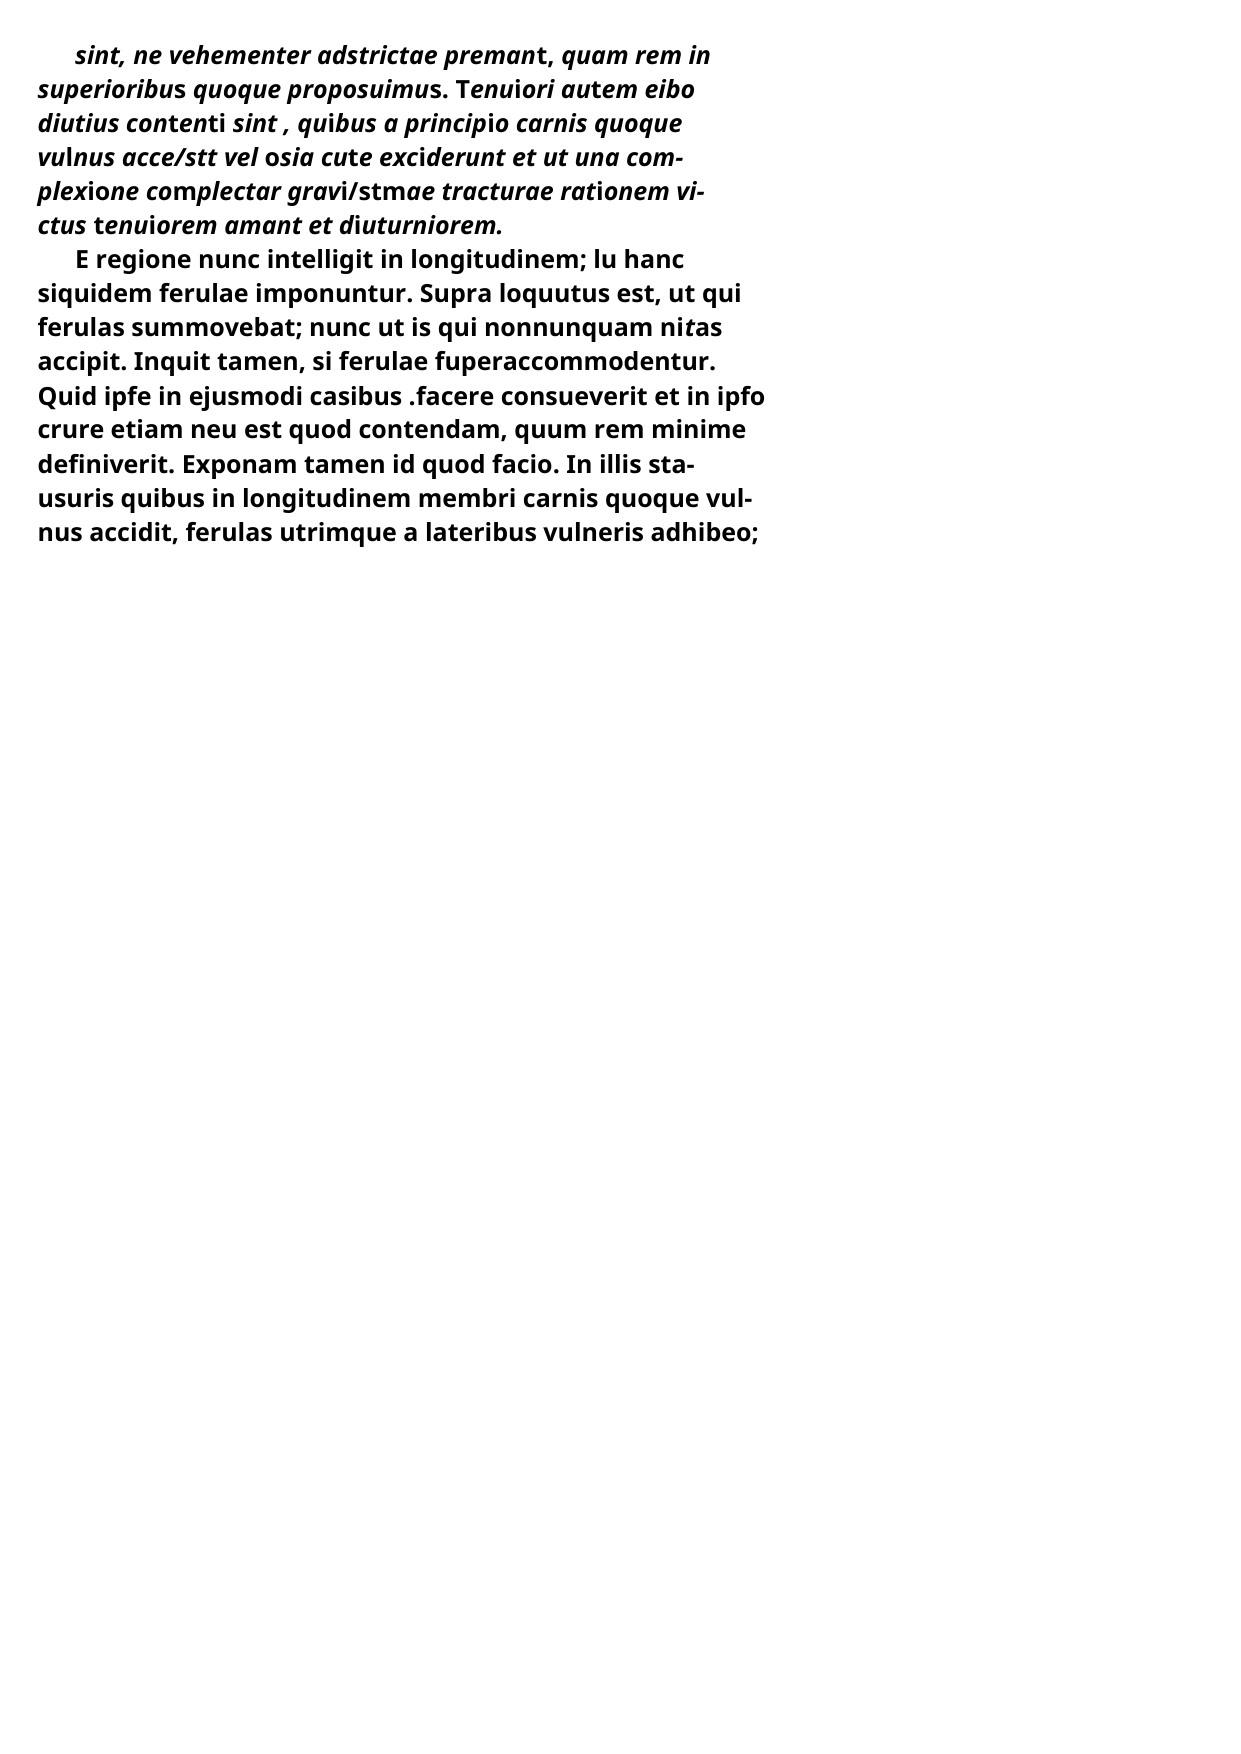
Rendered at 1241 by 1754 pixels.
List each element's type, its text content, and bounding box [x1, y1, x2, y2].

text E regione nunc intelligit in longitudinem; lu hanc siquidem ferulae imponuntur. Supra loquutus est, ut qui ferulas summovebat; nunc ut is qui nonnunquam nitas accipit. Inquit tamen, si ferulae fuperaccommodentur. Quid ipfe in ejusmodi casibus .facere consueverit et in ipfo crure etiam neu est quod contendam, quum rem minime definiverit. Exponam tamen id quod facio. In illis sta- usuris quibus in longitudinem membri carnis quoque vul- nus accidit, ferulas utrimque a lateribus vulneris adhibeo; [37, 242, 1203, 548]
text sint, ne vehementer adstrictae premant, quam rem in superioribus quoque proposuimus. Tenuiori autem eibo diutius contenti sint , quibus a principio carnis quoque vulnus acce/stt vel osia cute exciderunt et ut una com- plexione complectar gravi/stmae tracturae rationem vi- ctus tenuiorem amant et diuturniorem. [37, 37, 1203, 242]
